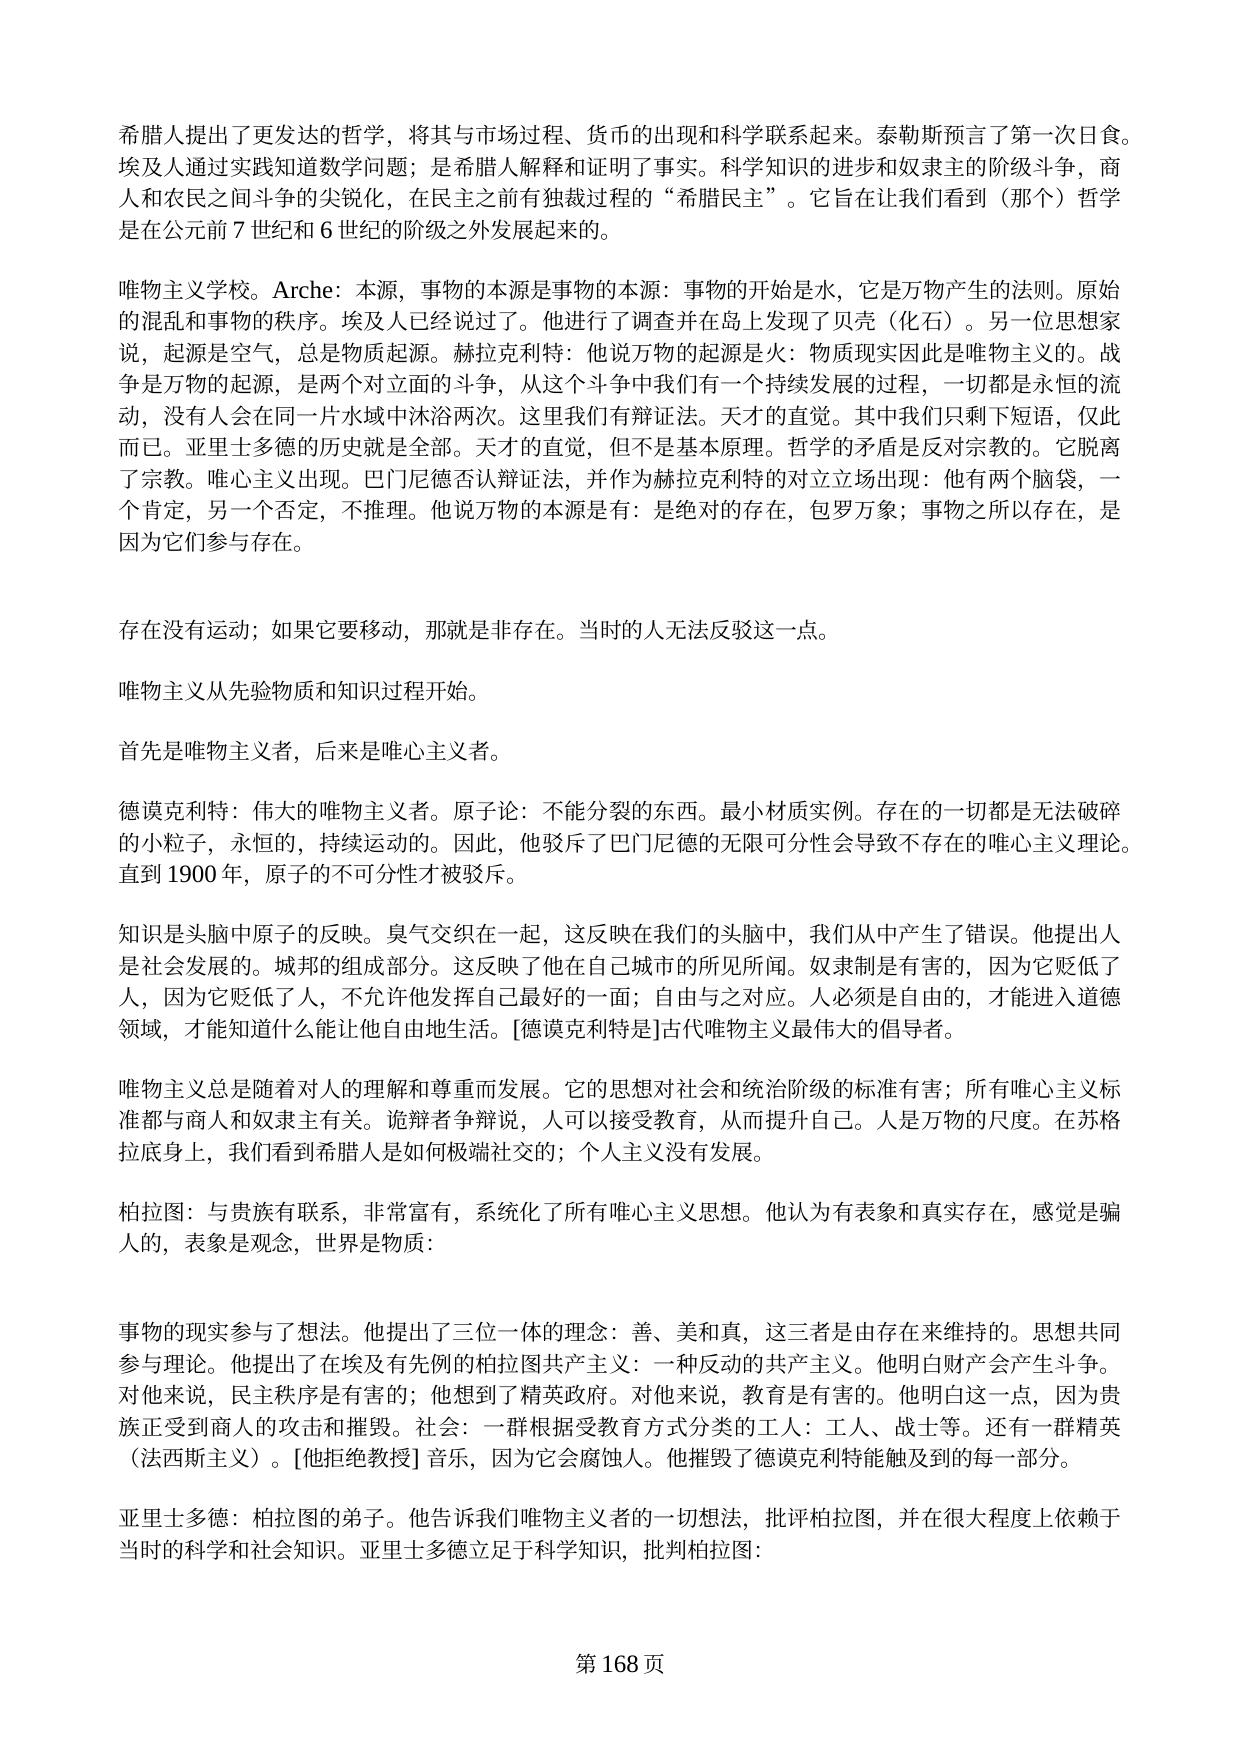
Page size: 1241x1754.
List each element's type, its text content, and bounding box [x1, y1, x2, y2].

text 事物的现实参与了想法。他提出了三位一体的理念：善、美和真，这三者是由存在来维持的。思想共同参与理论。他提出了在埃及有先例的柏拉图共产主义：一种反动的共产主义。他明白财产会产生斗争。对他来说，民主秩序是有害的；他想到了精英政府。对他来说，教育是有害的。他明白这一点，因为贵族正受到商人的攻击和摧毁。社会：一群根据受教育方式分类的工人：工人、战士等。还有一群精英（法西斯主义）。[他拒绝教授] 音乐，因为它会腐蚀人。他摧毁了德谟克利特能触及到的每一部分。 [118, 1316, 1122, 1473]
text 亚里士多德：柏拉图的弟子。他告诉我们唯物主义者的一切想法，批评柏拉图，并在很大程度上依赖于当时的科学和社会知识。亚里士多德立足于科学知识，批判柏拉图： [118, 1502, 1122, 1564]
text 唯物主义从先验物质和知识过程开始。 [118, 674, 1122, 705]
text 唯物主义总是随着对人的理解和尊重而发展。它的思想对社会和统治阶级的标准有害；所有唯心主义标准都与商人和奴隶主有关。诡辩者争辩说，人可以接受教育，从而提升自己。人是万物的尺度。在苏格拉底身上，我们看到希腊人是如何极端社交的；个人主义没有发展。 [118, 1072, 1122, 1166]
text 存在没有运动；如果它要移动，那就是非存在。当时的人无法反驳这一点。 [118, 614, 1122, 645]
text 希腊人提出了更发达的哲学，将其与市场过程、货币的出现和科学联系起来。泰勒斯预言了第一次日食。埃及人通过实践知道数学问题；是希腊人解释和证明了事实。科学知识的进步和奴隶主的阶级斗争，商人和农民之间斗争的尖锐化，在民主之前有独裁过程的“希腊民主”。它旨在让我们看到（那个）哲学是在公元前7世纪和6世纪的阶级之外发展起来的。 [118, 118, 1122, 244]
text 知识是头脑中原子的反映。臭气交织在一起，这反映在我们的头脑中，我们从中产生了错误。他提出人是社会发展的。城邦的组成部分。这反映了他在自己城市的所见所闻。奴隶制是有害的，因为它贬低了人，因为它贬低了人，不允许他发挥自己最好的一面；自由与之对应。人必须是自由的，才能进入道德领域，才能知道什么能让他自由地生活。[德谟克利特是]古代唯物主义最伟大的倡导者。 [118, 917, 1122, 1043]
text 柏拉图：与贵族有联系，非常富有，系统化了所有唯心主义思想。他认为有表象和真实存在，感觉是骗人的，表象是观念，世界是物质： [118, 1195, 1122, 1258]
text 德谟克利特：伟大的唯物主义者。原子论：不能分裂的东西。最小材质实例。存在的一切都是无法破碎的小粒子，永恒的，持续运动的。因此，他驳斥了巴门尼德的无限可分性会导致不存在的唯心主义理论。直到1900年，原子的不可分性才被驳斥。 [118, 794, 1122, 889]
text 唯物主义学校。Arche：本源，事物的本源是事物的本源：事物的开始是水，它是万物产生的法则。原始的混乱和事物的秩序。埃及人已经说过了。他进行了调查并在岛上发现了贝壳（化石）。另一位思想家说，起源是空气，总是物质起源。赫拉克利特：他说万物的起源是火：物质现实因此是唯物主义的。战争是万物的起源，是两个对立面的斗争，从这个斗争中我们有一个持续发展的过程，一切都是永恒的流动，没有人会在同一片水域中沐浴两次。这里我们有辩证法。天才的直觉。其中我们只剩下短语，仅此而已。亚里士多德的历史就是全部。天才的直觉，但不是基本原理。哲学的矛盾是反对宗教的。它脱离了宗教。唯心主义出现。巴门尼德否认辩证法，并作为赫拉克利特的对立立场出现：他有两个脑袋，一个肯定，另一个否定，不推理。他说万物的本源是有：是绝对的存在，包罗万象；事物之所以存在，是因为它们参与存在。 [118, 273, 1122, 556]
text 首先是唯物主义者，后来是唯心主义者。 [118, 734, 1122, 766]
